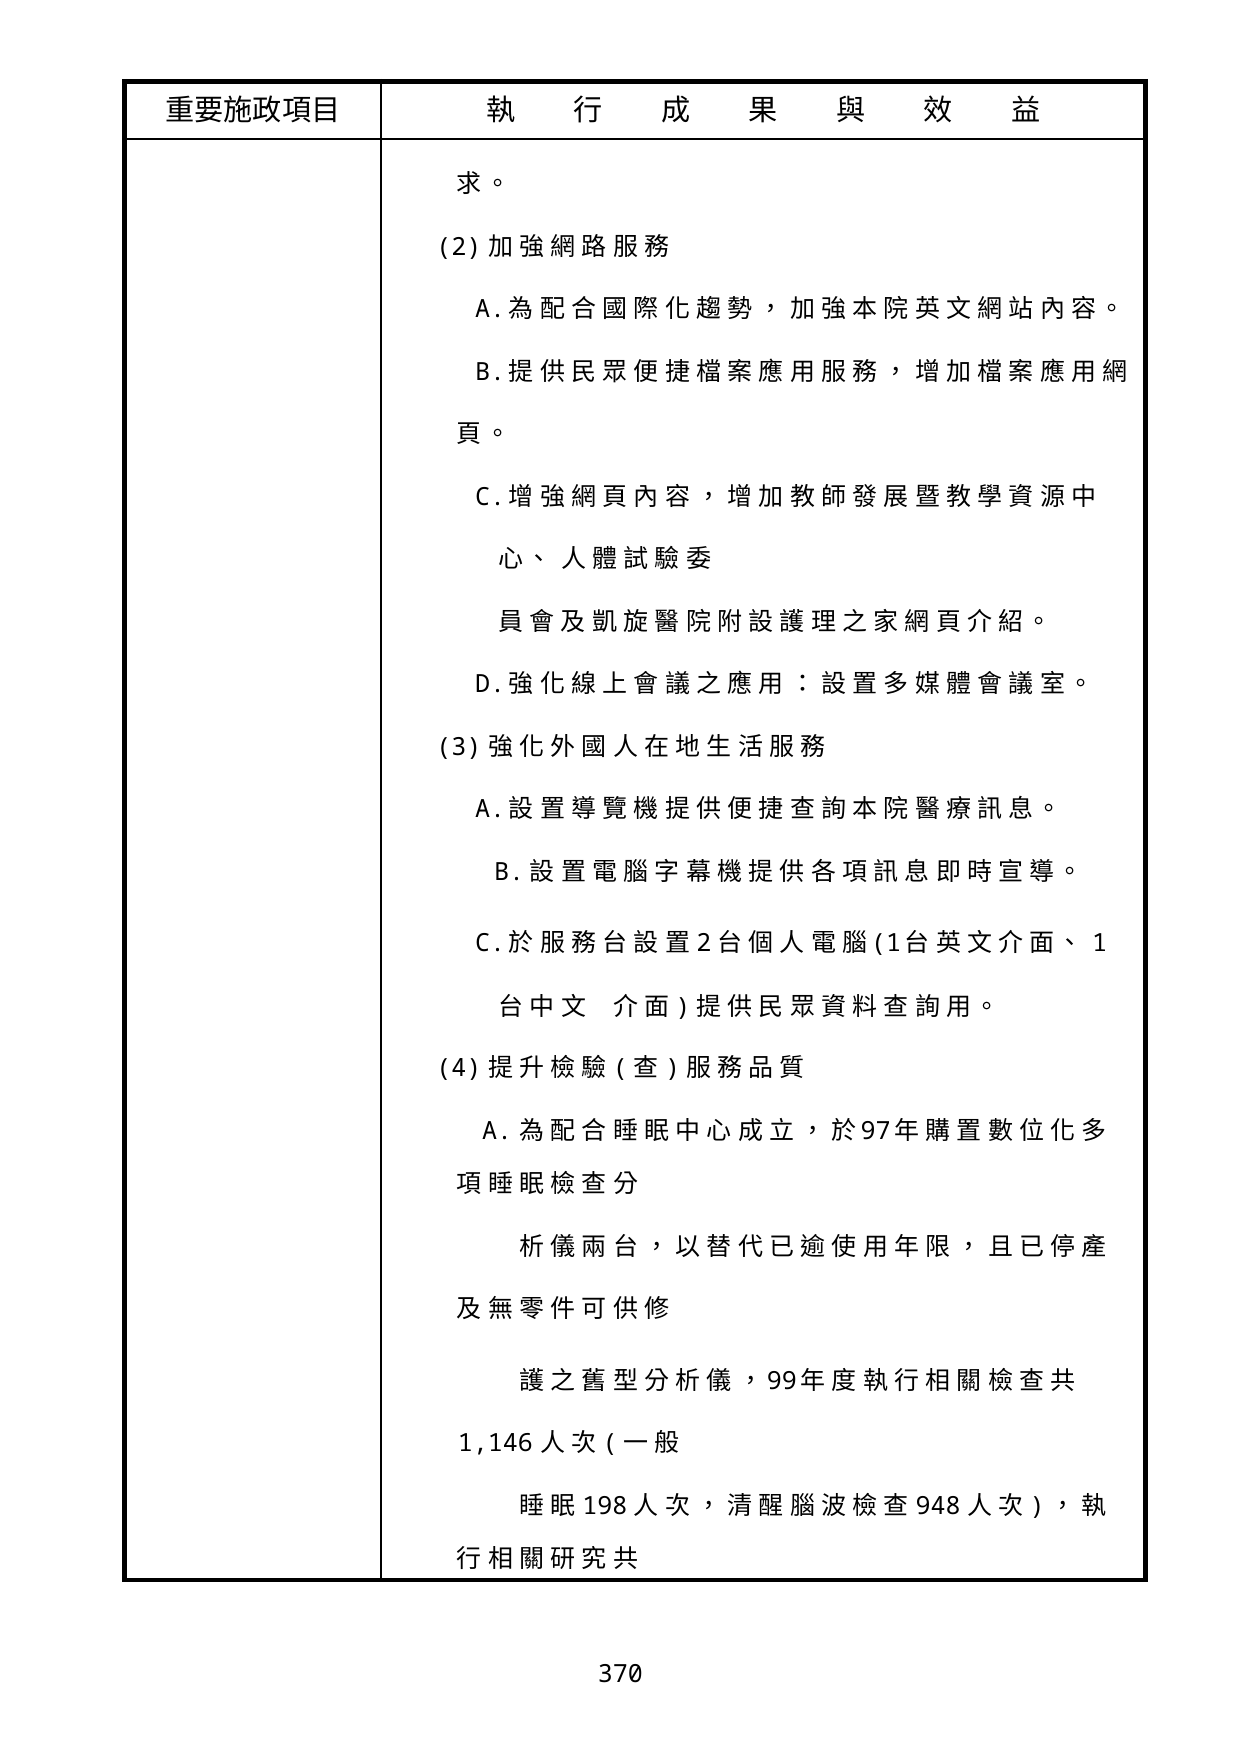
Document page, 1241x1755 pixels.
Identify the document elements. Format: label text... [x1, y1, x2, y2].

table_header 重要施政項目 [127, 84, 380, 138]
table_cell 求。 (2)加強網路服務 A.為配合國際化趨勢，加強本院英文網站內容。 B.提供民眾便捷檔案應用服務，增加檔案應用網頁。 C.增強網頁內容，增加教師發展暨教學資源中心、人體試驗委 員會及凱旋醫院附設護理之家網頁介紹。 D.強化線上會議之應用：設置多媒體會議室。 (3)強化外國人在地生活服務 A.設置導覽機提供便捷查詢本院醫療訊息。 B.設置電腦字幕機提供各項訊息即時宣導。 C.於服務台設置2台個人電腦(1台英文介面、1台中文 介面)提供民眾資料查詢用。 (4)提升檢驗(查)服務品質 A.為配合睡眠中心成立，於97年購置數位化多項睡眠檢查分 析儀兩台，以替代已逾使用年限，且已停產及無零件可供修 護之舊型分析儀，99年度執行相關檢查共1,146人次(一般 睡眠198人次，清醒腦波檢查948人次)，執行相關研究共 [382, 140, 1143, 1577]
table_header 執 行 成 果 與 效 益 [382, 84, 1143, 138]
table_cell [127, 140, 380, 1577]
